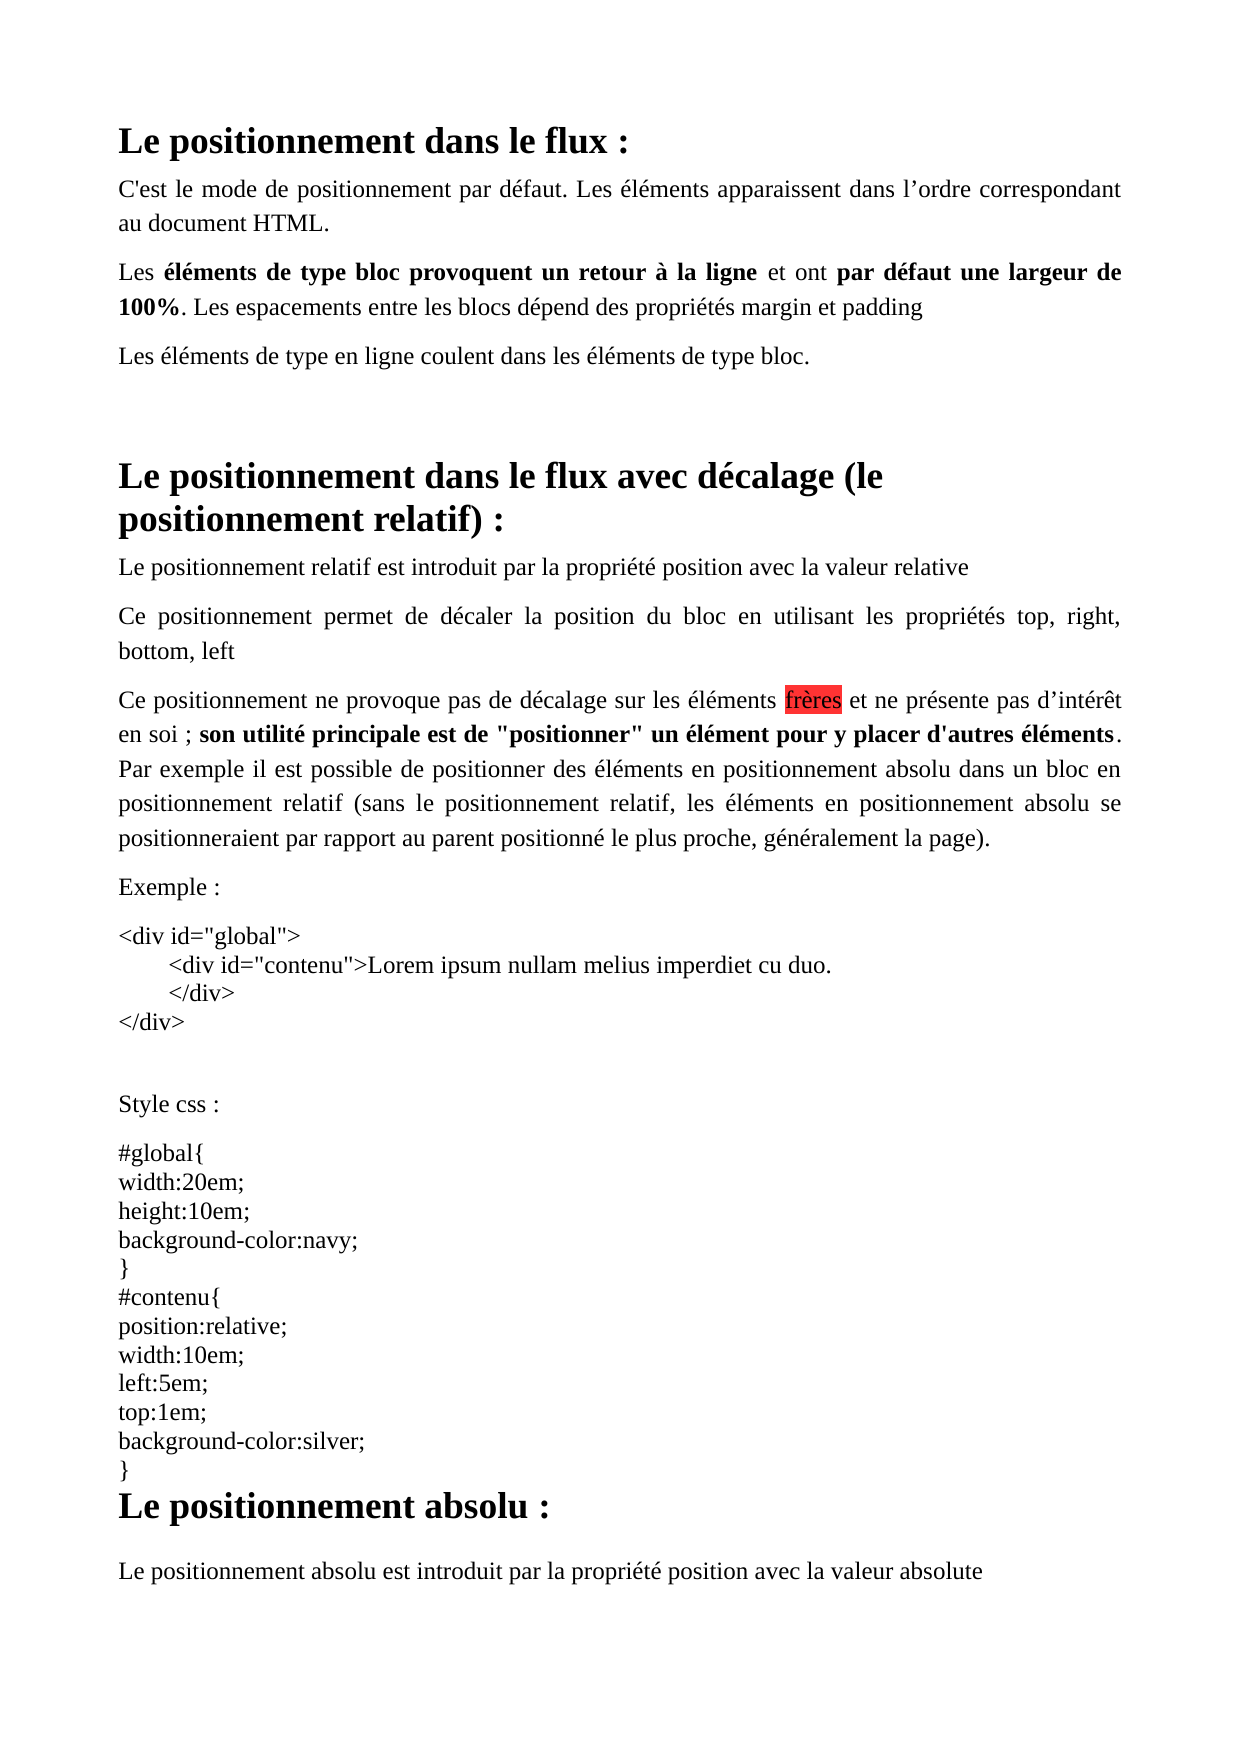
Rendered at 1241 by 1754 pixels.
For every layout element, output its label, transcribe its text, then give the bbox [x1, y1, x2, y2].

text background-color:silver; [118, 1426, 1122, 1455]
text } [118, 1253, 1122, 1282]
subtitle Le positionnement dans le flux : [118, 118, 1122, 161]
text Les éléments de type bloc provoquent un retour à la ligne et ont par défaut une largeur de 100%. Les espacements entre les blocs dépend des propriétés margin et padding [118, 257, 1122, 321]
text background-color:navy; [118, 1225, 1122, 1253]
text Le positionnement absolu : [118, 1483, 1122, 1527]
text Ce positionnement permet de décaler la position du bloc en utilisant les propriétés top, right, bottom, left [118, 601, 1122, 664]
text left:5em; [118, 1368, 1122, 1397]
text Ce positionnement ne provoque pas de décalage sur les éléments frères et ne présente pas d’intérêt en soi ; son utilité principale est de "positionner" un élément pour y placer d'autres éléments. Par exemple il est possible de positionner des éléments en positionnement absolu dans un bloc en positionnement relatif (sans le positionnement relatif, les éléments en positionnement absolu se positionneraient par rapport au parent positionné le plus proche, généralement la page). [118, 685, 1122, 852]
text Le positionnement relatif est introduit par la propriété position avec la valeur relative [118, 552, 1122, 581]
text Les éléments de type en ligne coulent dans les éléments de type bloc. [118, 341, 1122, 369]
subtitle Le positionnement dans le flux avec décalage (le positionnement relatif) : [118, 453, 1122, 540]
text Exemple : [118, 872, 1122, 901]
text Style css : [118, 1089, 1122, 1118]
text top:1em; [118, 1397, 1122, 1426]
text </div> [118, 1007, 1122, 1036]
text </div> [118, 978, 1122, 1007]
text C'est le mode de positionnement par défaut. Les éléments apparaissent dans l’ordre correspondant au document HTML. [118, 174, 1122, 237]
text } [118, 1455, 1122, 1483]
text Le positionnement absolu est introduit par la propriété position avec la valeur absolute [118, 1556, 1122, 1585]
text <div id="contenu">Lorem ipsum nullam melius imperdiet cu duo. [118, 950, 1122, 978]
text #contenu{ [118, 1282, 1122, 1311]
text #global{ [118, 1138, 1122, 1167]
text <div id="global"> [118, 921, 1122, 950]
text width:10em; [118, 1340, 1122, 1368]
text width:20em; [118, 1167, 1122, 1196]
text position:relative; [118, 1311, 1122, 1340]
text height:10em; [118, 1196, 1122, 1225]
